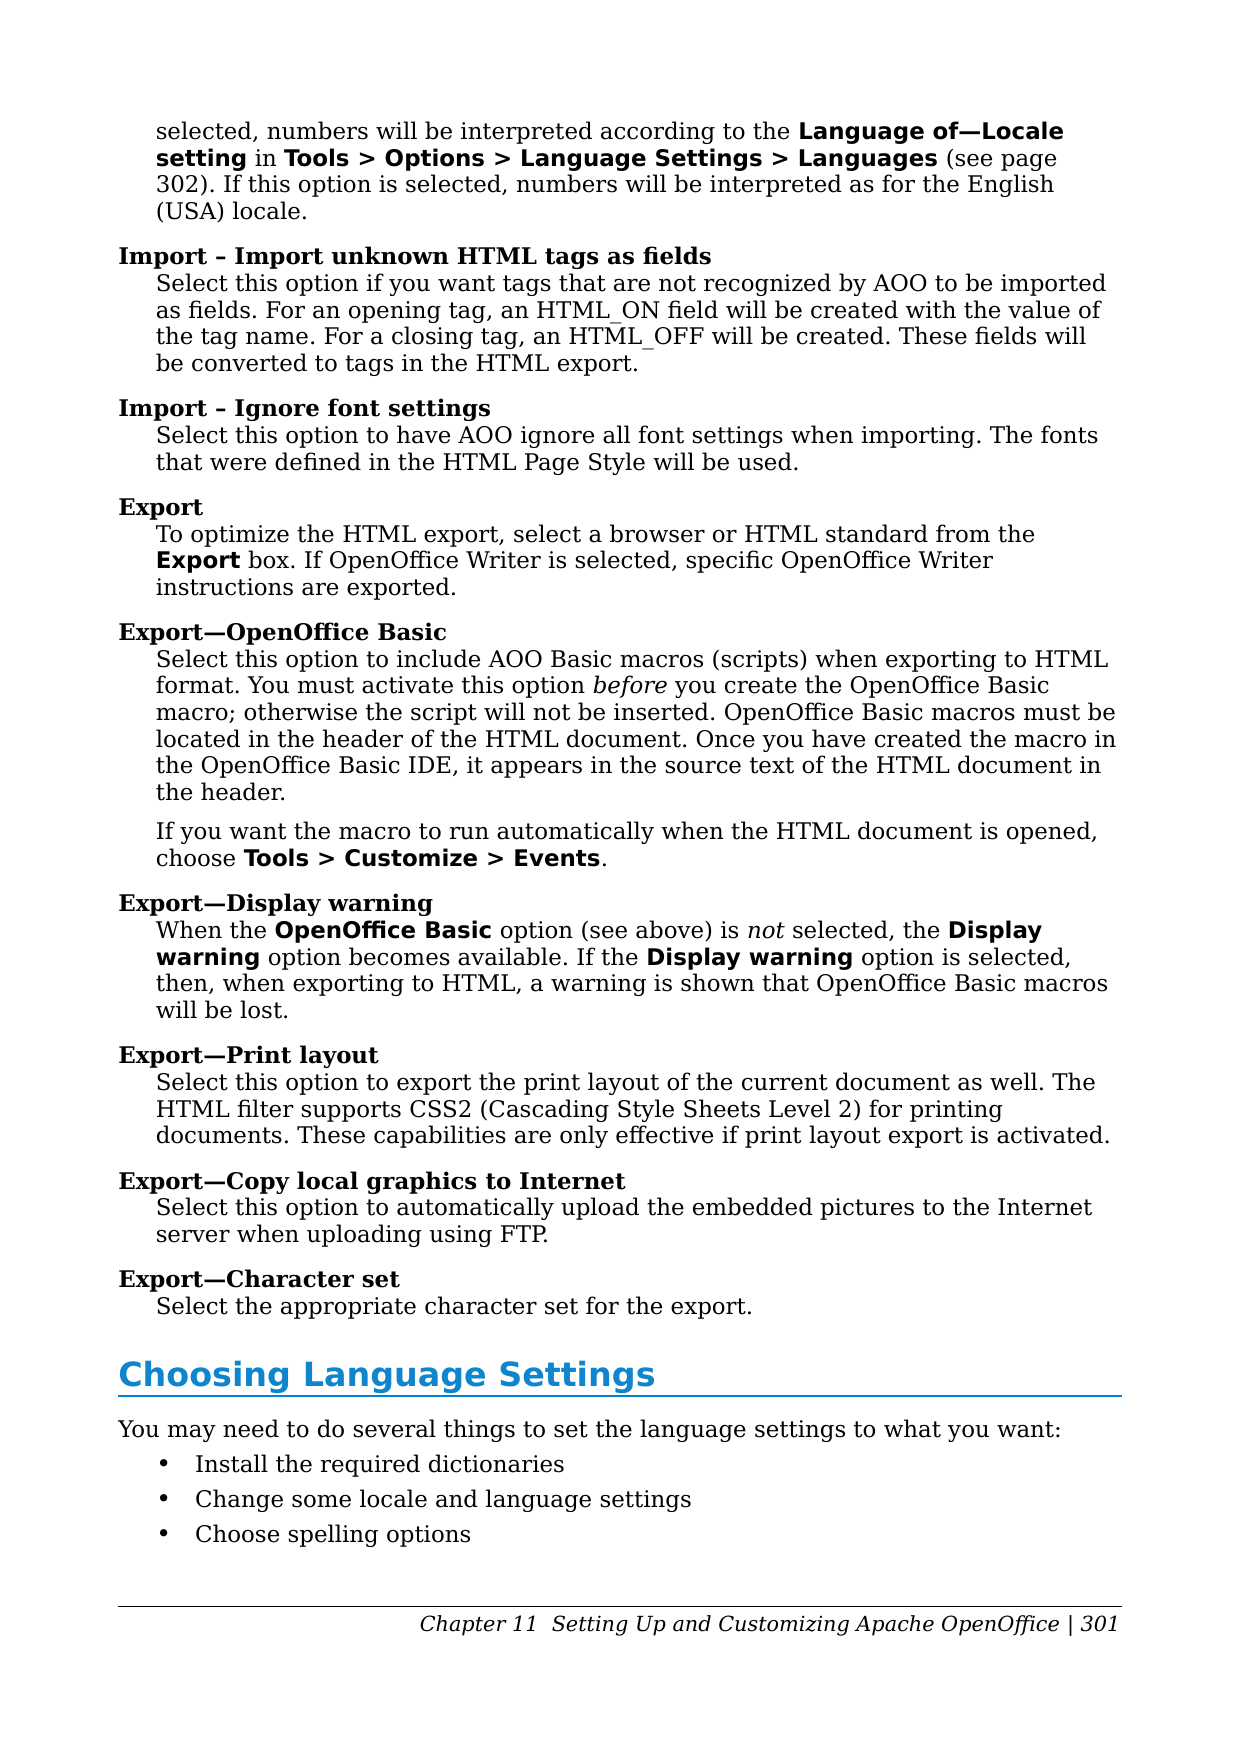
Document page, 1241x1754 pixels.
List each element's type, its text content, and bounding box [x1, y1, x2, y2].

text Export—Copy local graphics to Internet [118, 1168, 1122, 1194]
text Export—Print layout [118, 1042, 1122, 1069]
text Export—OpenOffice Basic [118, 619, 1122, 646]
text Select this option to automatically upload the embedded pictures to the Internet server when uploading using FTP. [156, 1194, 1122, 1248]
text Select this option to include AOO Basic macros (scripts) when exporting to HTML format. You must activate this option before you create the OpenOffice Basic macro; otherwise the script will not be inserted. OpenOffice Basic macros must be located in the header of the HTML document. Once you have created the macro in the OpenOffice Basic IDE, it appears in the source text of the HTML document in the header. [156, 646, 1122, 806]
text Export—Character set [118, 1266, 1122, 1293]
list Change some locale and language settings [156, 1484, 1122, 1513]
list Install the required dictionaries [156, 1449, 1122, 1478]
text Import – Ignore font settings [118, 395, 1122, 422]
text Import – Import unknown HTML tags as fields [118, 243, 1122, 270]
text selected, numbers will be interpreted according to the Language of—Locale setting in Tools > Options > Language Settings > Languages (see page ). If this option is selected, numbers will be interpreted as for the English (USA) locale. [156, 118, 1122, 225]
subtitle Choosing Language Settings [118, 1356, 1122, 1395]
list Choose spelling options [156, 1520, 1122, 1549]
text Select this option if you want tags that are not recognized by AOO to be imported as fields. For an opening tag, an HTML_ON field will be created with the value of the tag name. For a closing tag, an HTML_OFF will be created. These fields will be converted to tags in the HTML export. [156, 270, 1122, 377]
text When the OpenOffice Basic option (see above) is not selected, the Display warning option becomes available. If the Display warning option is selected, then, when exporting to HTML, a warning is shown that OpenOffice Basic macros will be lost. [156, 917, 1122, 1024]
text Export [118, 494, 1122, 521]
text If you want the macro to run automatically when the HTML document is opened, choose Tools > Customize > Events. [156, 818, 1122, 872]
text Select the appropriate character set for the export. [156, 1293, 1122, 1320]
text Select this option to have AOO ignore all font settings when importing. The fonts that were defined in the HTML Page Style will be used. [156, 422, 1122, 475]
text Export—Display warning [118, 890, 1122, 917]
list You may need to do several things to set the language settings to what you want: [118, 1416, 1122, 1442]
text To optimize the HTML export, select a browser or HTML standard from the Export box. If OpenOffice Writer is selected, specific OpenOffice Writer instructions are exported. [156, 521, 1122, 601]
text Select this option to export the print layout of the current document as well. The HTML filter supports CSS2 (Cascading Style Sheets Level 2) for printing documents. These capabilities are only effective if print layout export is activated. [156, 1069, 1122, 1149]
